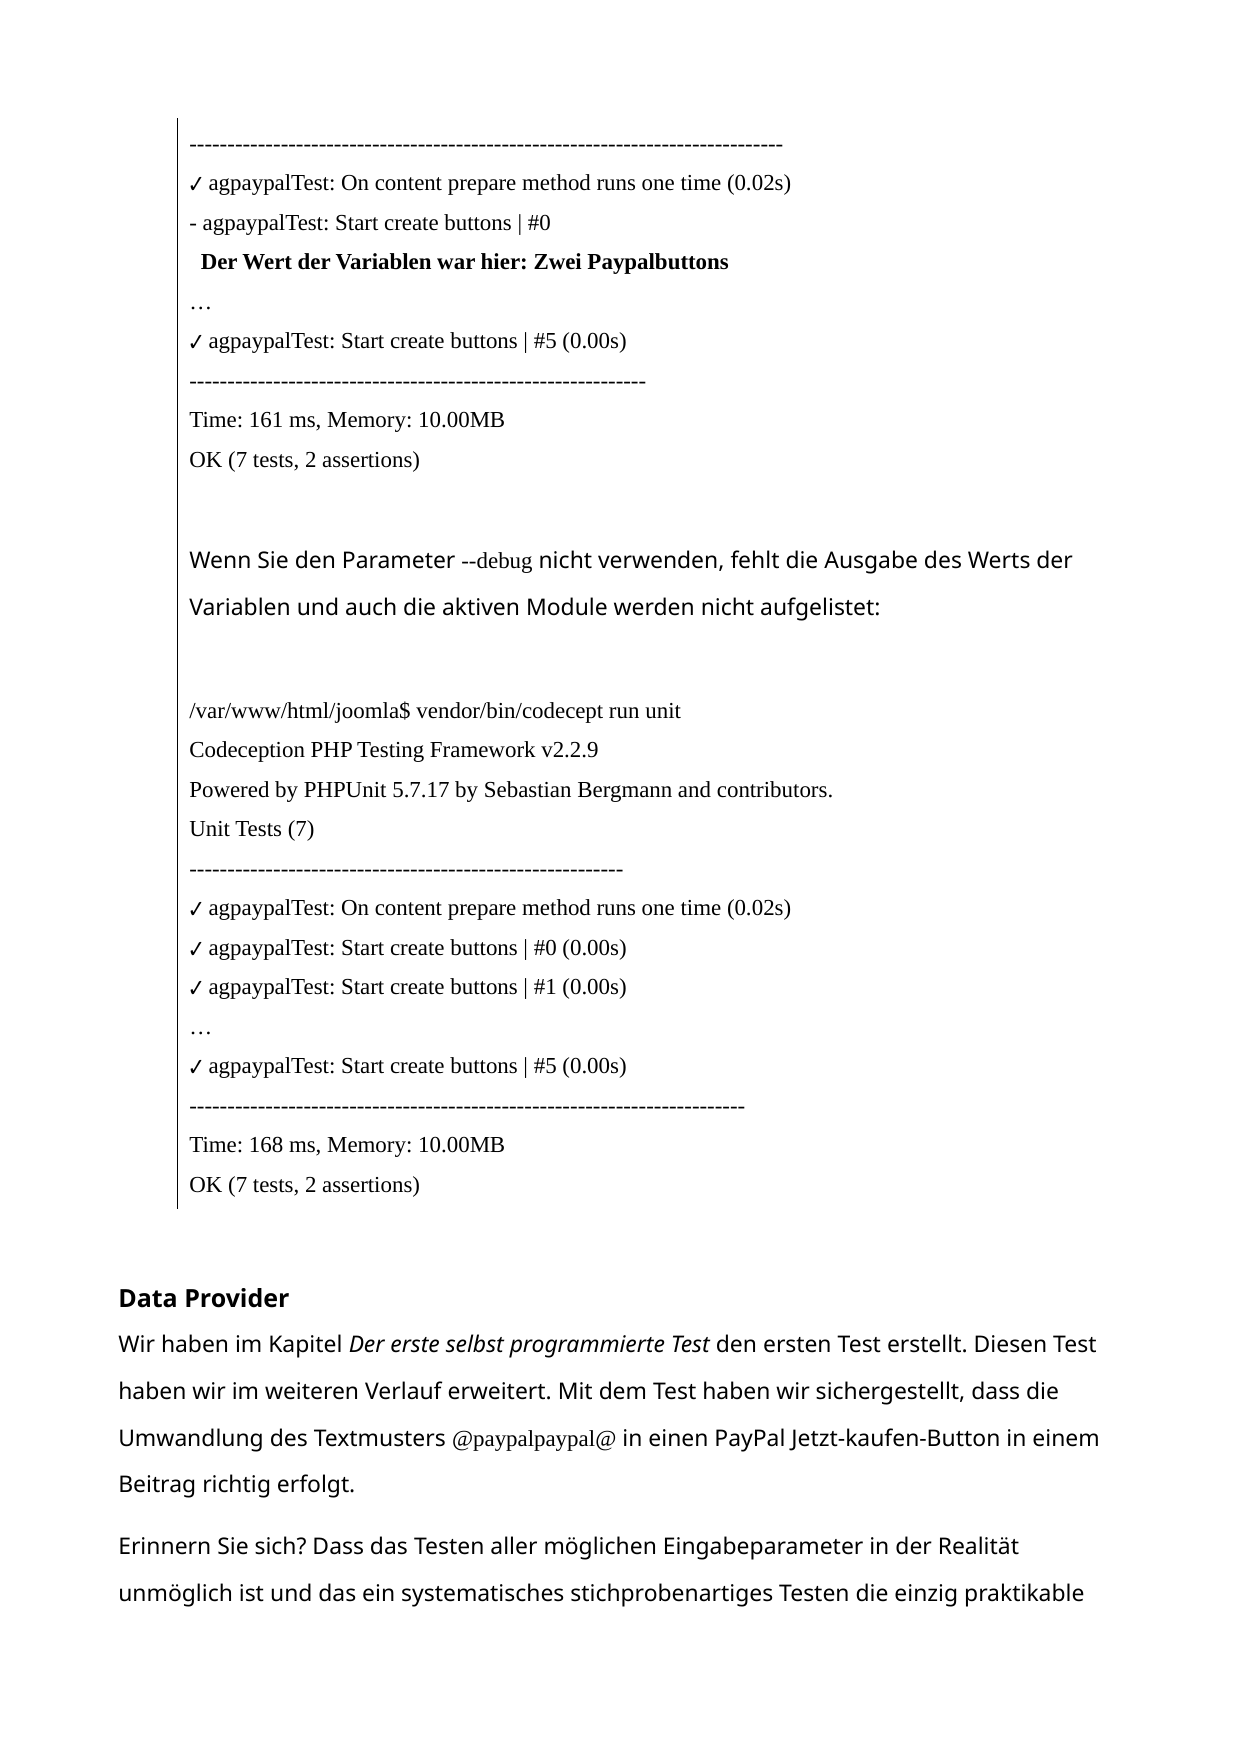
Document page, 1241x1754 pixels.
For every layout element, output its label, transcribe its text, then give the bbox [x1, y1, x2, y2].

text Wir haben im Kapitel Der erste selbst programmierte Test den ersten Test erstellt. Diesen Test haben wir im weiteren Verlauf erweitert. Mit dem Test haben wir sichergestellt, dass die Umwandlung des Textmusters @paypalpaypal@ in einen PayPal Jetzt-kaufen-Button in einem Beitrag richtig erfolgt. [118, 1328, 1122, 1499]
text /var/www/html/joomla$ vendor/bin/codecept run unit Codeception PHP Testing Framework v2.2.9 Powered by PHPUnit 5.7.17 by Sebastian Bergmann and contributors. Unit Tests (7) --------------------------------------------------------- ✔ agpaypalTest: On content prepare method runs one time (0.02s) ✔ agpaypalTest: Start create buttons | #0 (0.00s) ✔ agpaypalTest: Start create buttons | #1 (0.00s) … ✔ agpaypalTest: Start create buttons | #5 (0.00s) ------------------------------------------------------------------------- Time: 168 ms, Memory: 10.00MB OK (7 tests, 2 assertions) [178, 685, 1122, 1209]
text Erinnern Sie sich? Dass das Testen aller möglichen Eingabeparameter in der Realität unmöglich ist und das ein systematisches stichprobenartiges Testen die einzig praktikable [118, 1530, 1122, 1608]
text Wenn Sie den Parameter --debug nicht verwenden, fehlt die Ausgabe des Werts der Variablen und auch die aktiven Module werden nicht aufgelistet: [178, 532, 1122, 622]
subtitle Data Provider [118, 1281, 1122, 1315]
text ------------------------------------------------------------------------------ ✔ agpaypalTest: On content prepare method runs one time (0.02s) - agpaypalTest: Start create buttons | #0 Der Wert der Variablen war hier: Zwei Paypalbuttons … ✔ agpaypalTest: Start create buttons | #5 (0.00s) ------------------------------------------------------------ Time: 161 ms, Memory: 10.00MB OK (7 tests, 2 assertions) [178, 118, 1122, 472]
